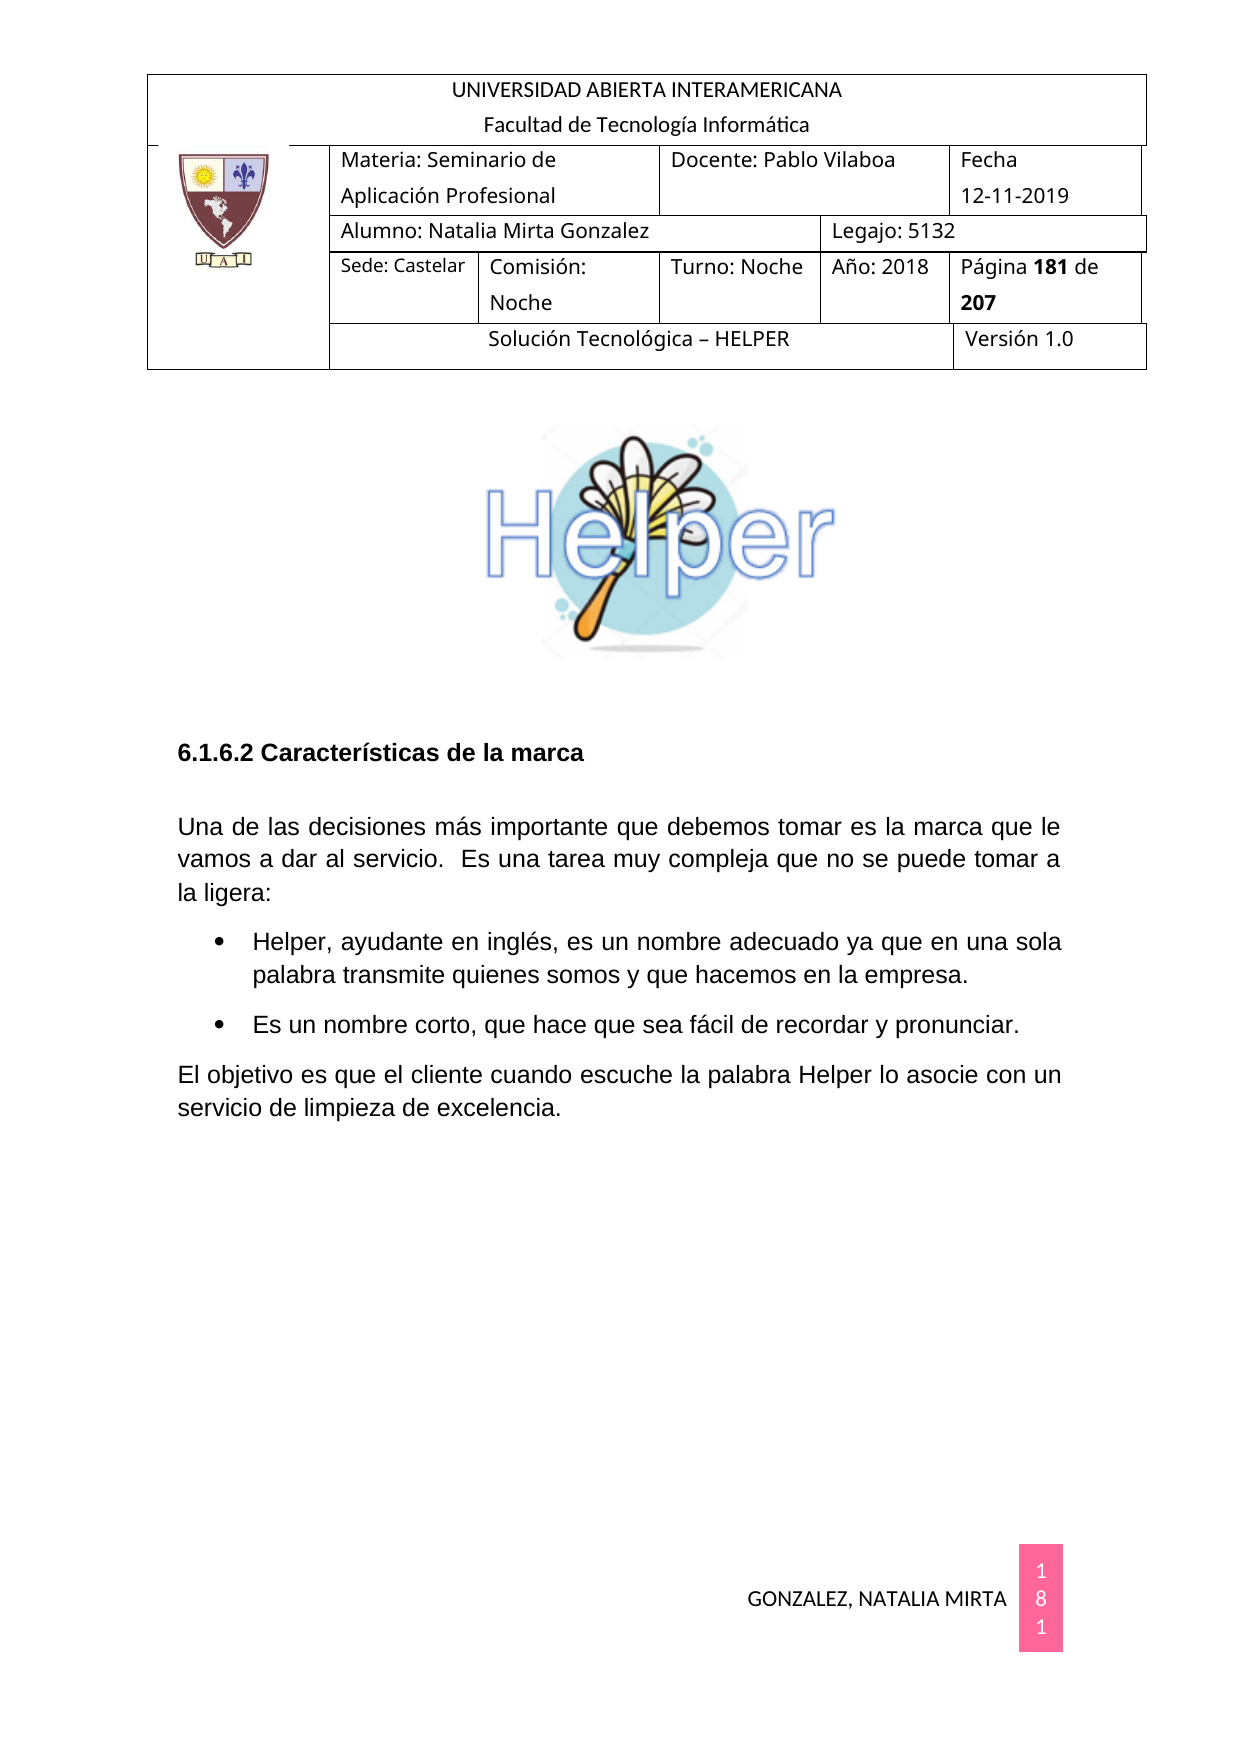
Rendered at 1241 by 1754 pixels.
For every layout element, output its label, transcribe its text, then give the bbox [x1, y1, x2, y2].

list Helper, ayudante en inglés, es un nombre adecuado ya que en una sola palabra transmite quienes somos y que hacemos en la empresa. [215, 927, 1063, 989]
text Una de las decisiones más importante que debemos tomar es la marca que le vamos a dar al servicio. Es una tarea muy compleja que no se puede tomar a la ligera: [177, 811, 1063, 906]
subtitle 6.1.6.2 Características de la marca [177, 738, 1063, 767]
text El objetivo es que el cliente cuando escuche la palabra Helper lo asocie con un servicio de limpieza de excelencia. [177, 1060, 1063, 1122]
list Es un nombre corto, que hace que sea fácil de recordar y pronunciar. [215, 1010, 1063, 1039]
